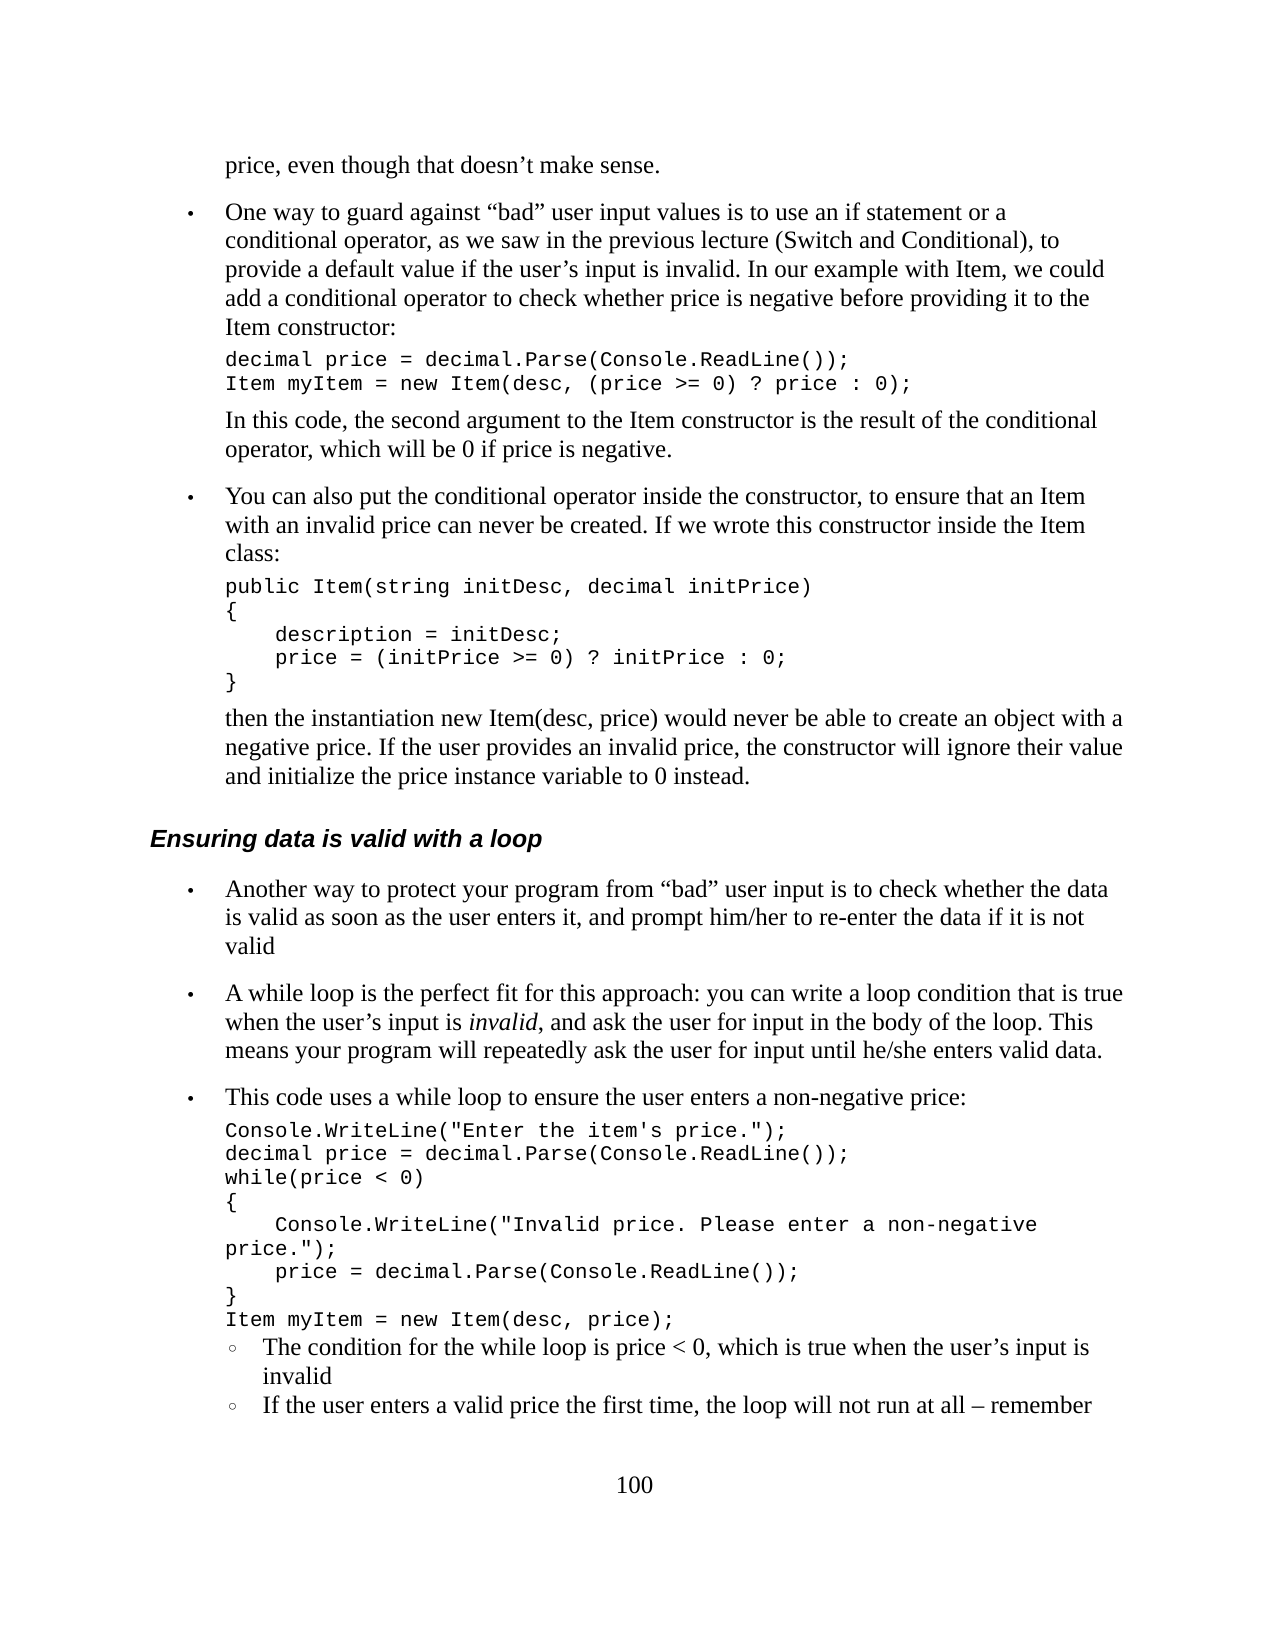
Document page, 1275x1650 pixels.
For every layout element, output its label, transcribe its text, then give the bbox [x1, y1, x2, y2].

list then the instantiation new Item(desc, price) would never be able to create an object with a negative price. If the user provides an invalid price, the constructor will ignore their value and initialize the price instance variable to 0 instead. [187, 703, 1125, 790]
list } [187, 1285, 1125, 1309]
list A while loop is the perfect fit for this approach: you can write a loop condition that is true when the user’s input is invalid, and ask the user for input in the body of the loop. This means your program will repeatedly ask the user for input until he/she enters valid data. [187, 978, 1125, 1064]
list } [187, 671, 1125, 694]
list Another way to protect your program from “bad” user input is to check whether the data is valid as soon as the user enters it, and prompt him/her to re-enter the data if it is not valid [187, 874, 1125, 960]
list Item myItem = new Item(desc, price); [187, 1309, 1125, 1332]
list { [187, 600, 1125, 623]
list price = (initPrice >= 0) ? initPrice : 0; [187, 647, 1125, 671]
list while(price < 0) [187, 1167, 1125, 1191]
list decimal price = decimal.Parse(Console.ReadLine()); [187, 1143, 1125, 1167]
list decimal price = decimal.Parse(Console.ReadLine()); [187, 349, 1125, 373]
list description = initDesc; [187, 623, 1125, 647]
list Item myItem = new Item(desc, (price >= 0) ? price : 0); [187, 373, 1125, 397]
list One way to guard against “bad” user input values is to use an if statement or a conditional operator, as we saw in the previous lecture (Switch and Conditional), to provide a default value if the user’s input is invalid. In our example with Item, we could add a conditional operator to check whether price is negative before providing it to the Item constructor: [187, 197, 1125, 340]
list This code uses a while loop to ensure the user enters a non-negative price: [187, 1082, 1125, 1111]
list The condition for the while loop is price < 0, which is true when the user’s input is invalid [225, 1332, 1125, 1390]
list price, even though that doesn’t make sense. [187, 150, 1125, 179]
list { [187, 1191, 1125, 1214]
list price = decimal.Parse(Console.ReadLine()); [187, 1262, 1125, 1285]
list Console.WriteLine("Invalid price. Please enter a non-negative price."); [187, 1214, 1125, 1262]
list public Item(string initDesc, decimal initPrice) [187, 576, 1125, 600]
list In this code, the second argument to the Item constructor is the result of the conditional operator, which will be 0 if price is negative. [187, 406, 1125, 463]
list If the user enters a valid price the first time, the loop will not run at all – remember [225, 1390, 1125, 1419]
list Console.WriteLine("Enter the item's price."); [187, 1120, 1125, 1143]
subtitle Ensuring data is valid with a loop [150, 824, 1125, 852]
list You can also put the conditional operator inside the constructor, to ensure that an Item with an invalid price can never be created. If we wrote this constructor inside the Item class: [187, 481, 1125, 567]
